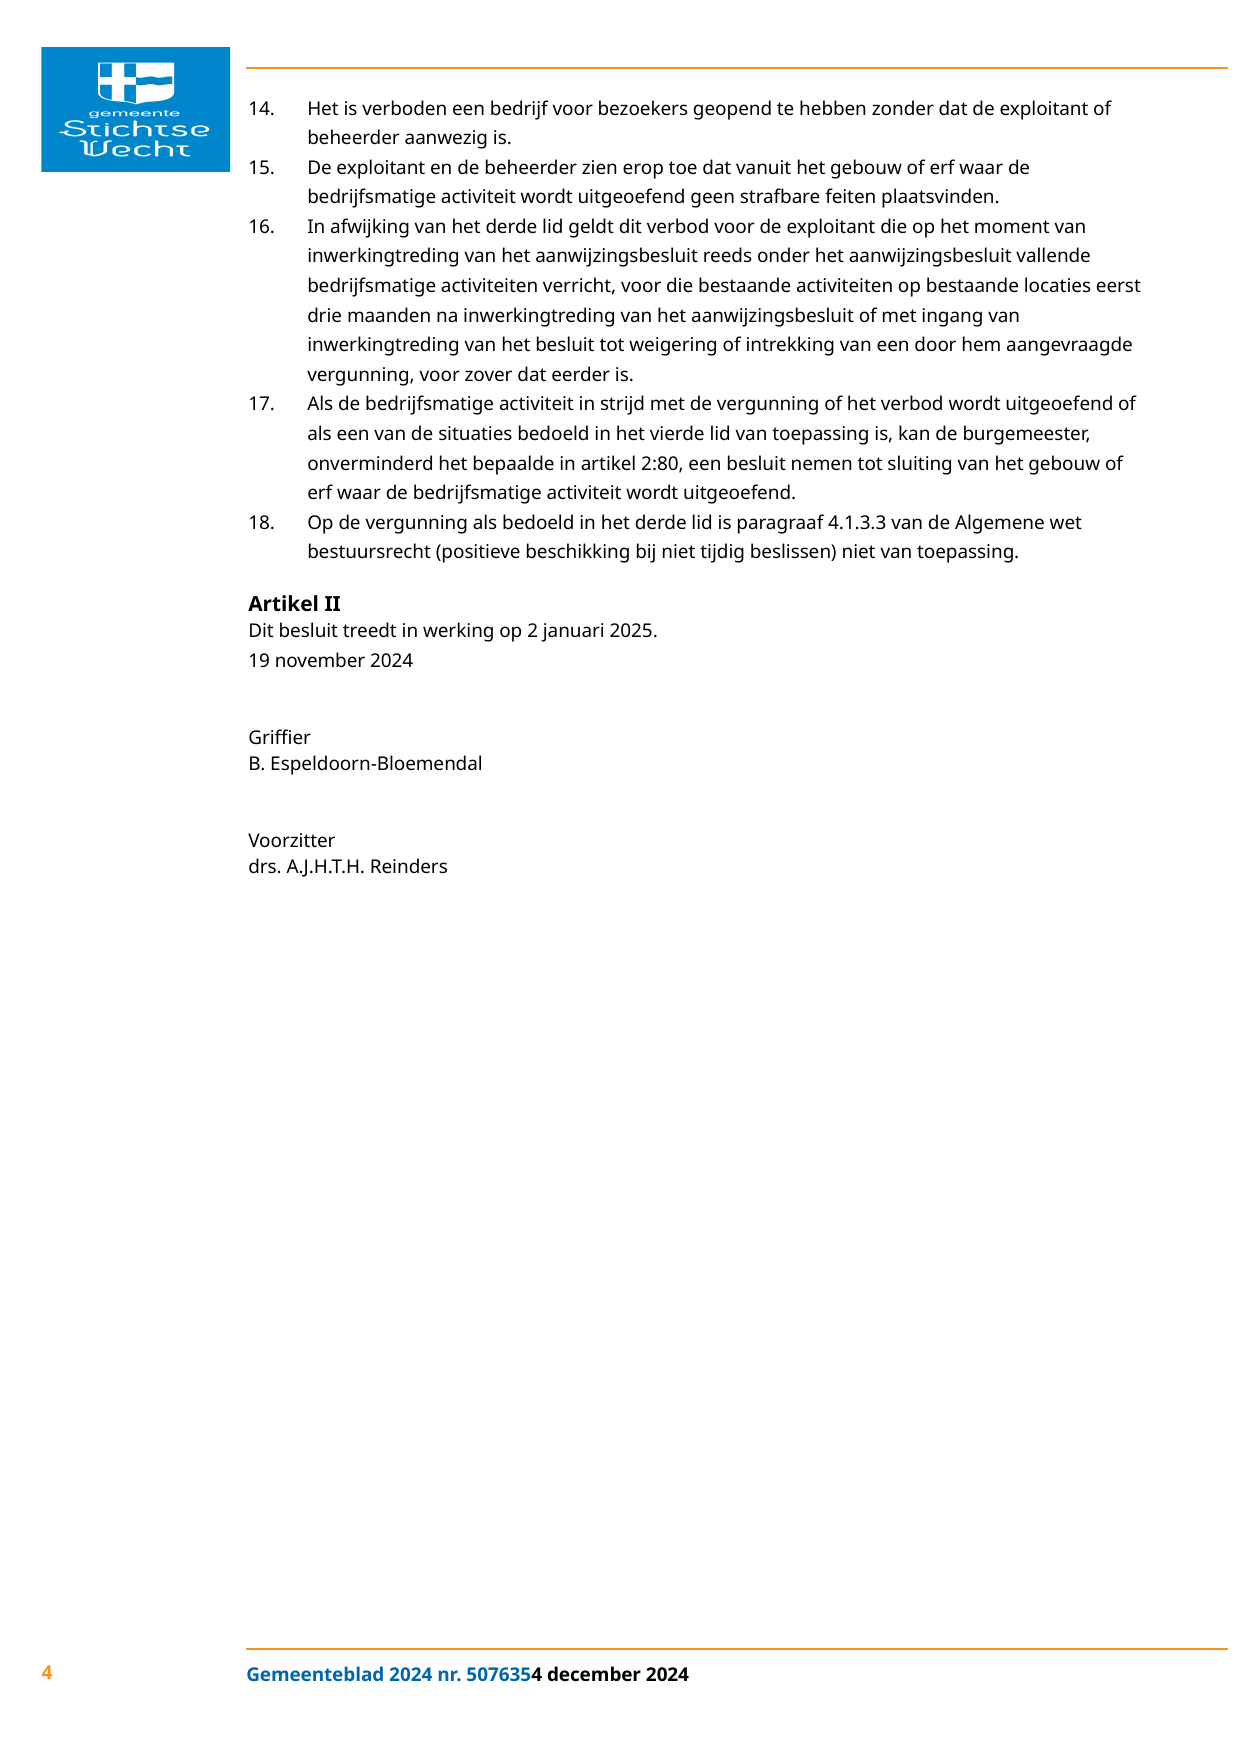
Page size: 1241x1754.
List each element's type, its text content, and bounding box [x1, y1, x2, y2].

list De exploitant en de beheerder zien erop toe dat vanuit het gebouw of erf waar de bedrijfsmatige activiteit wordt uitgeoefend geen strafbare feiten plaatsvinden. [248, 154, 1152, 209]
text B. Espeldoorn-Bloemendal [248, 750, 1152, 776]
text Griffier [248, 724, 1152, 750]
text 19 november 2024 [248, 647, 1152, 673]
list Op de vergunning als bedoeld in het derde lid is paragraaf 4.1.3.3 van de Algemene wet bestuursrecht (positieve beschikking bij niet tijdig beslissen) niet van toepassing. [248, 509, 1152, 564]
text Dit besluit treedt in werking op 2 januari 2025. [248, 617, 1152, 643]
list Het is verboden een bedrijf voor bezoekers geopend te hebben zonder dat de exploitant of beheerder aanwezig is. [248, 95, 1152, 150]
picture [99, 63, 135, 101]
text Voorzitter [248, 827, 1152, 853]
list In afwijking van het derde lid geldt dit verbod voor de exploitant die op het moment van inwerkingtreding van het aanwijzingsbesluit reeds onder het aanwijzingsbesluit vallende bedrijfsmatige activiteiten verricht, voor die bestaande activiteiten op bestaande locaties eerst drie maanden na inwerkingtreding van het aanwijzingsbesluit of met ingang van inwerkingtreding van het besluit tot weigering of intrekking van een door hem aangevraagde vergunning, voor zover dat eerder is. [248, 213, 1152, 387]
text drs. A.J.H.T.H. Reinders [248, 853, 1152, 878]
text Artikel II [248, 589, 1152, 617]
list Als de bedrijfsmatige activiteit in strijd met de vergunning of het verbod wordt uitgeoefend of als een van de situaties bedoeld in het vierde lid van toepassing is, kan de burgemeester, onverminderd het bepaalde in artikel 2:80, een besluit nemen tot sluiting van het gebouw of erf waar de bedrijfsmatige activiteit wordt uitgeoefend. [248, 391, 1152, 505]
picture [137, 63, 174, 103]
